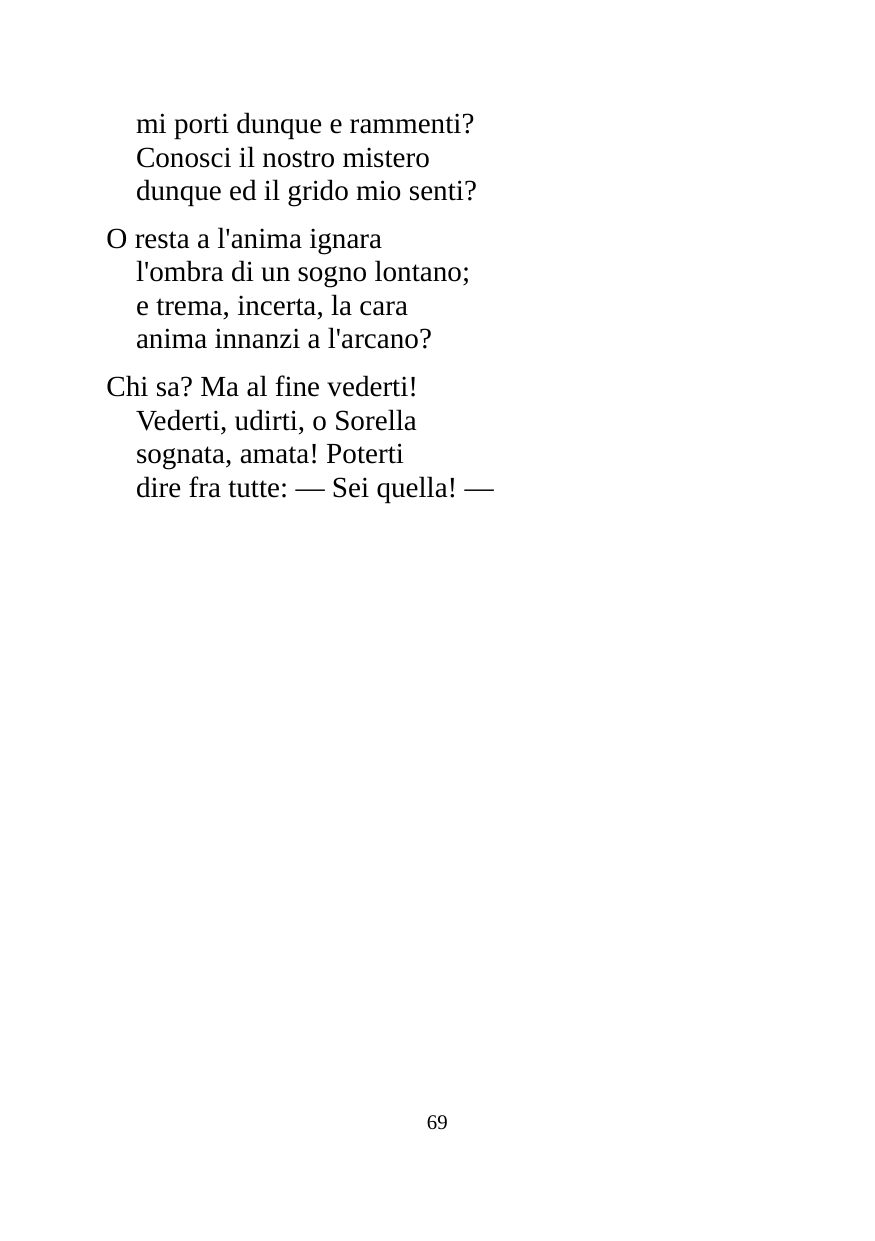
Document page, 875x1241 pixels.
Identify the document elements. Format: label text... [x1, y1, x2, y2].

text Chi sa? Ma al fine vederti! Vederti, udirti, o Sorella sognata, amata! Poterti dire fra tutte: — Sei quella! — [106, 369, 768, 503]
text O resta a l'anima ignara l'ombra di un sogno lontano; e trema, incerta, la cara anima innanzi a l'arcano? [106, 221, 768, 355]
text mi porti dunque e rammenti? Conosci il nostro mistero dunque ed il grido mio senti? [106, 106, 768, 207]
